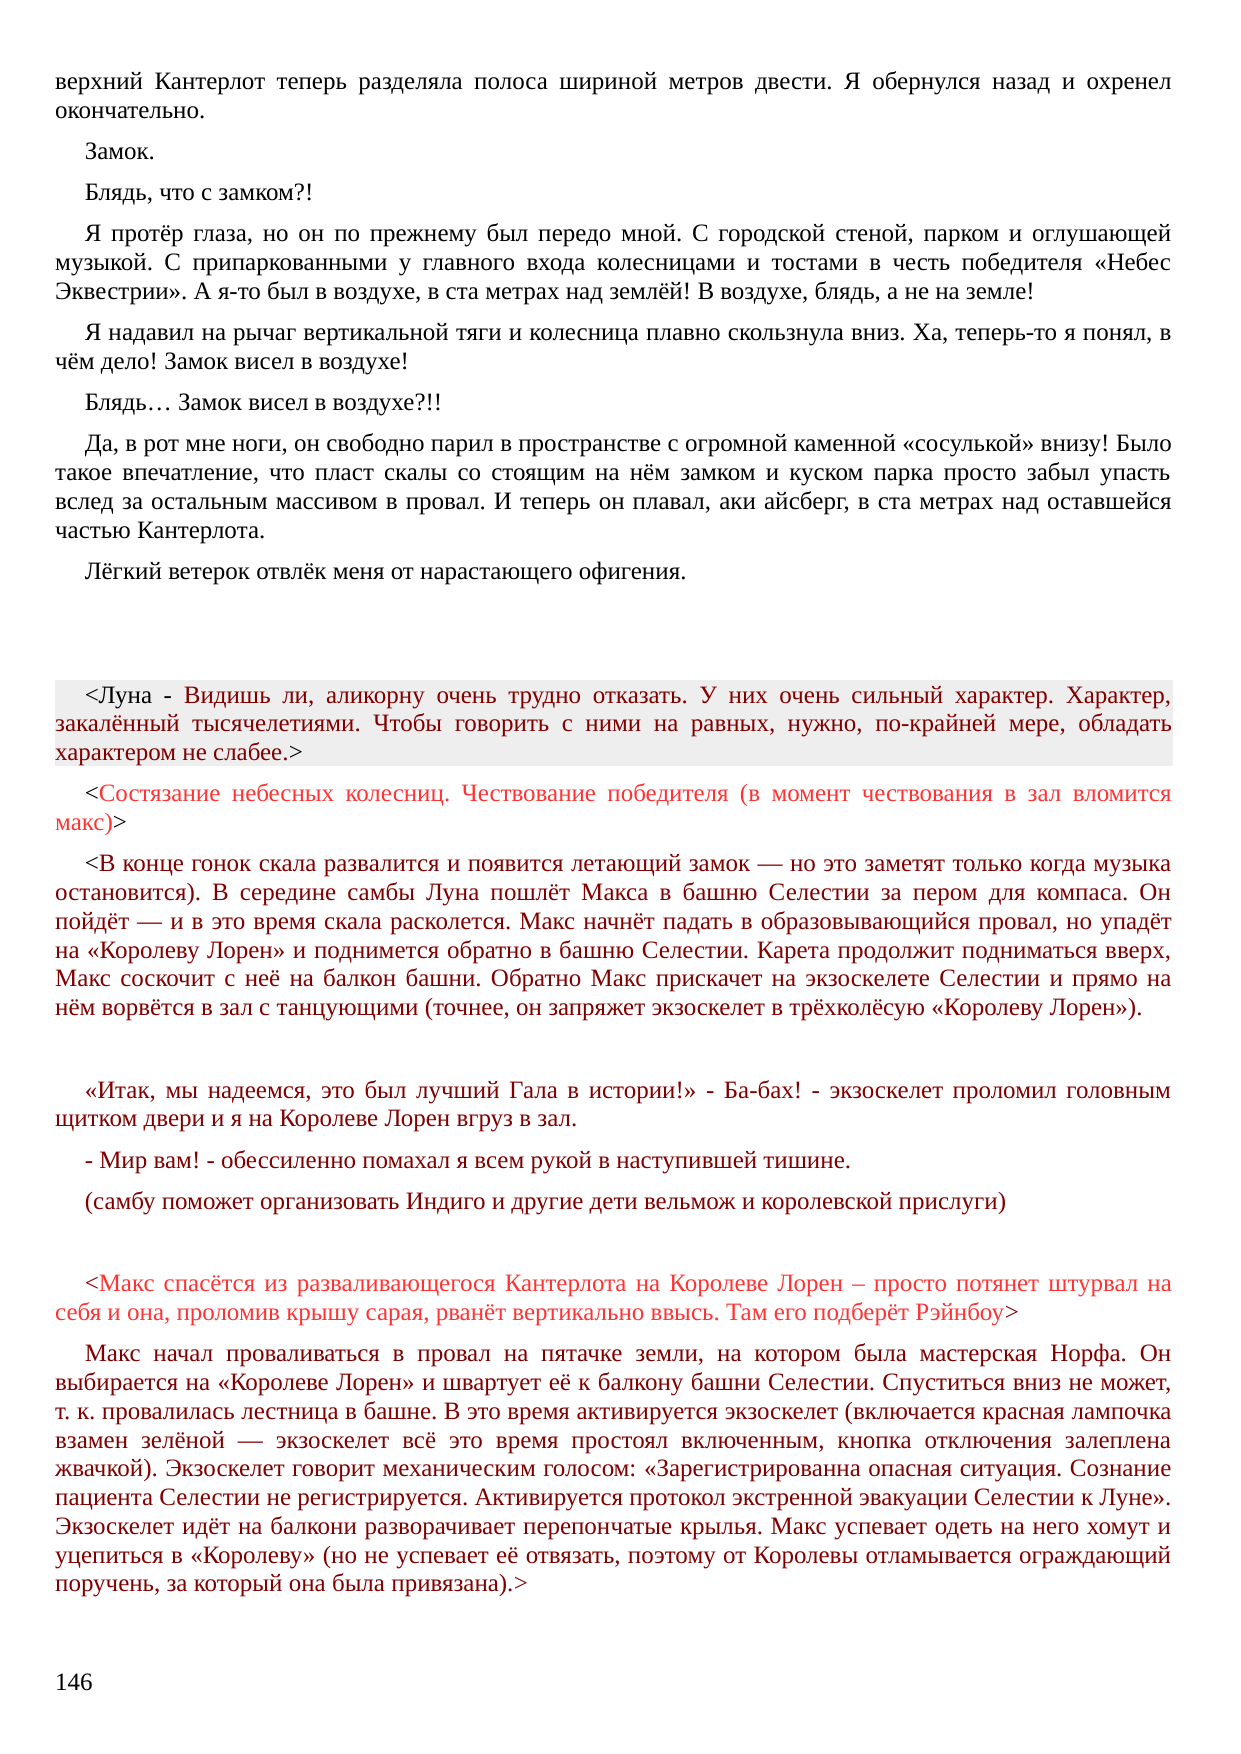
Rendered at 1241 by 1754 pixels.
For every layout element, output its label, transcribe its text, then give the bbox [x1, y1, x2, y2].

text <Макс спасётся из разваливающегося Кантерлота на Королеве Лорен – просто потянет штурвал на себя и она, проломив крышу сарая, рванёт вертикально ввысь. Там его подберёт Рэйнбоу> [55, 1268, 1173, 1326]
text - Мир вам! - обессиленно помахал я всем рукой в наступившей тишине. [55, 1145, 1173, 1173]
text Блядь, что с замком?! [55, 177, 1173, 206]
text верхний Кантерлот теперь разделяла полоса шириной метров двести. Я обернулся назад и охренел окончательно. [55, 66, 1173, 123]
text <В конце гонок скала развалится и появится летающий замок — но это заметят только когда музыка остановится). В середине самбы Луна пошлёт Макса в башню Селестии за пером для компаса. Он пойдёт — и в это время скала расколется. Макс начнёт падать в образовывающийся провал, но упадёт на «Королеву Лорен» и поднимется обратно в башню Селестии. Карета продолжит подниматься вверх, Макс соскочит с неё на балкон башни. Обратно Макс прискачет на экзоскелете Селестии и прямо на нём ворвётся в зал с танцующими (точнее, он запряжет экзоскелет в трёхколёсую «Королеву Лорен»). [55, 848, 1173, 1021]
text Макс начал проваливаться в провал на пятачке земли, на котором была мастерская Норфа. Он выбирается на «Королеве Лорен» и швартует её к балкону башни Селестии. Спуститься вниз не может, т. к. провалилась лестница в башне. В это время активируется экзоскелет (включается красная лампочка взамен зелёной — экзоскелет всё это время простоял включенным, кнопка отключения залеплена жвачкой). Экзоскелет говорит механическим голосом: «Зарегистрированна опасная ситуация. Сознание пациента Селестии не регистрируется. Активируется протокол экстренной эвакуации Селестии к Луне». Экзоскелет идёт на балкони разворачивает перепончатые крылья. Макс успевает одеть на него хомут и уцепиться в «Королеву» (но не успевает её отвязать, поэтому от Королевы отламывается ограждающий поручень, за который она была привязана).> [55, 1338, 1173, 1597]
text Лёгкий ветерок отвлёк меня от нарастающего офигения. [55, 556, 1173, 585]
text Замок. [55, 136, 1173, 165]
text <Луна - Видишь ли, аликорну очень трудно отказать. У них очень сильный характер. Характер, закалённый тысячелетиями. Чтобы говорить с ними на равных, нужно, по-крайней мере, обладать характером не слабее.> [55, 680, 1173, 766]
text Я протёр глаза, но он по прежнему был передо мной. С городской стеной, парком и оглушающей музыкой. С припаркованными у главного входа колесницами и тостами в честь победителя «Небес Эквестрии». А я-то был в воздухе, в ста метрах над землёй! В воздухе, блядь, а не на земле! [55, 218, 1173, 305]
text <Состязание небесных колесниц. Чествование победителя (в момент чествования в зал вломится макс)> [55, 778, 1173, 836]
text Блядь… Замок висел в воздухе?!! [55, 387, 1173, 416]
text Да, в рот мне ноги, он свободно парил в пространстве с огромной каменной «сосулькой» внизу! Было такое впечатление, что пласт скалы со стоящим на нём замком и куском парка просто забыл упасть вслед за остальным массивом в провал. И теперь он плавал, аки айсберг, в ста метрах над оставшейся частью Кантерлота. [55, 428, 1173, 543]
text Я надавил на рычаг вертикальной тяги и колесница плавно скользнула вниз. Ха, теперь-то я понял, в чём дело! Замок висел в воздухе! [55, 317, 1173, 375]
text (самбу поможет организовать Индиго и другие дети вельмож и королевской прислуги) [55, 1186, 1173, 1215]
text «Итак, мы надеемся, это был лучший Гала в истории!» - Ба-бах! - экзоскелет проломил головным щитком двери и я на Королеве Лорен вгруз в зал. [55, 1075, 1173, 1132]
